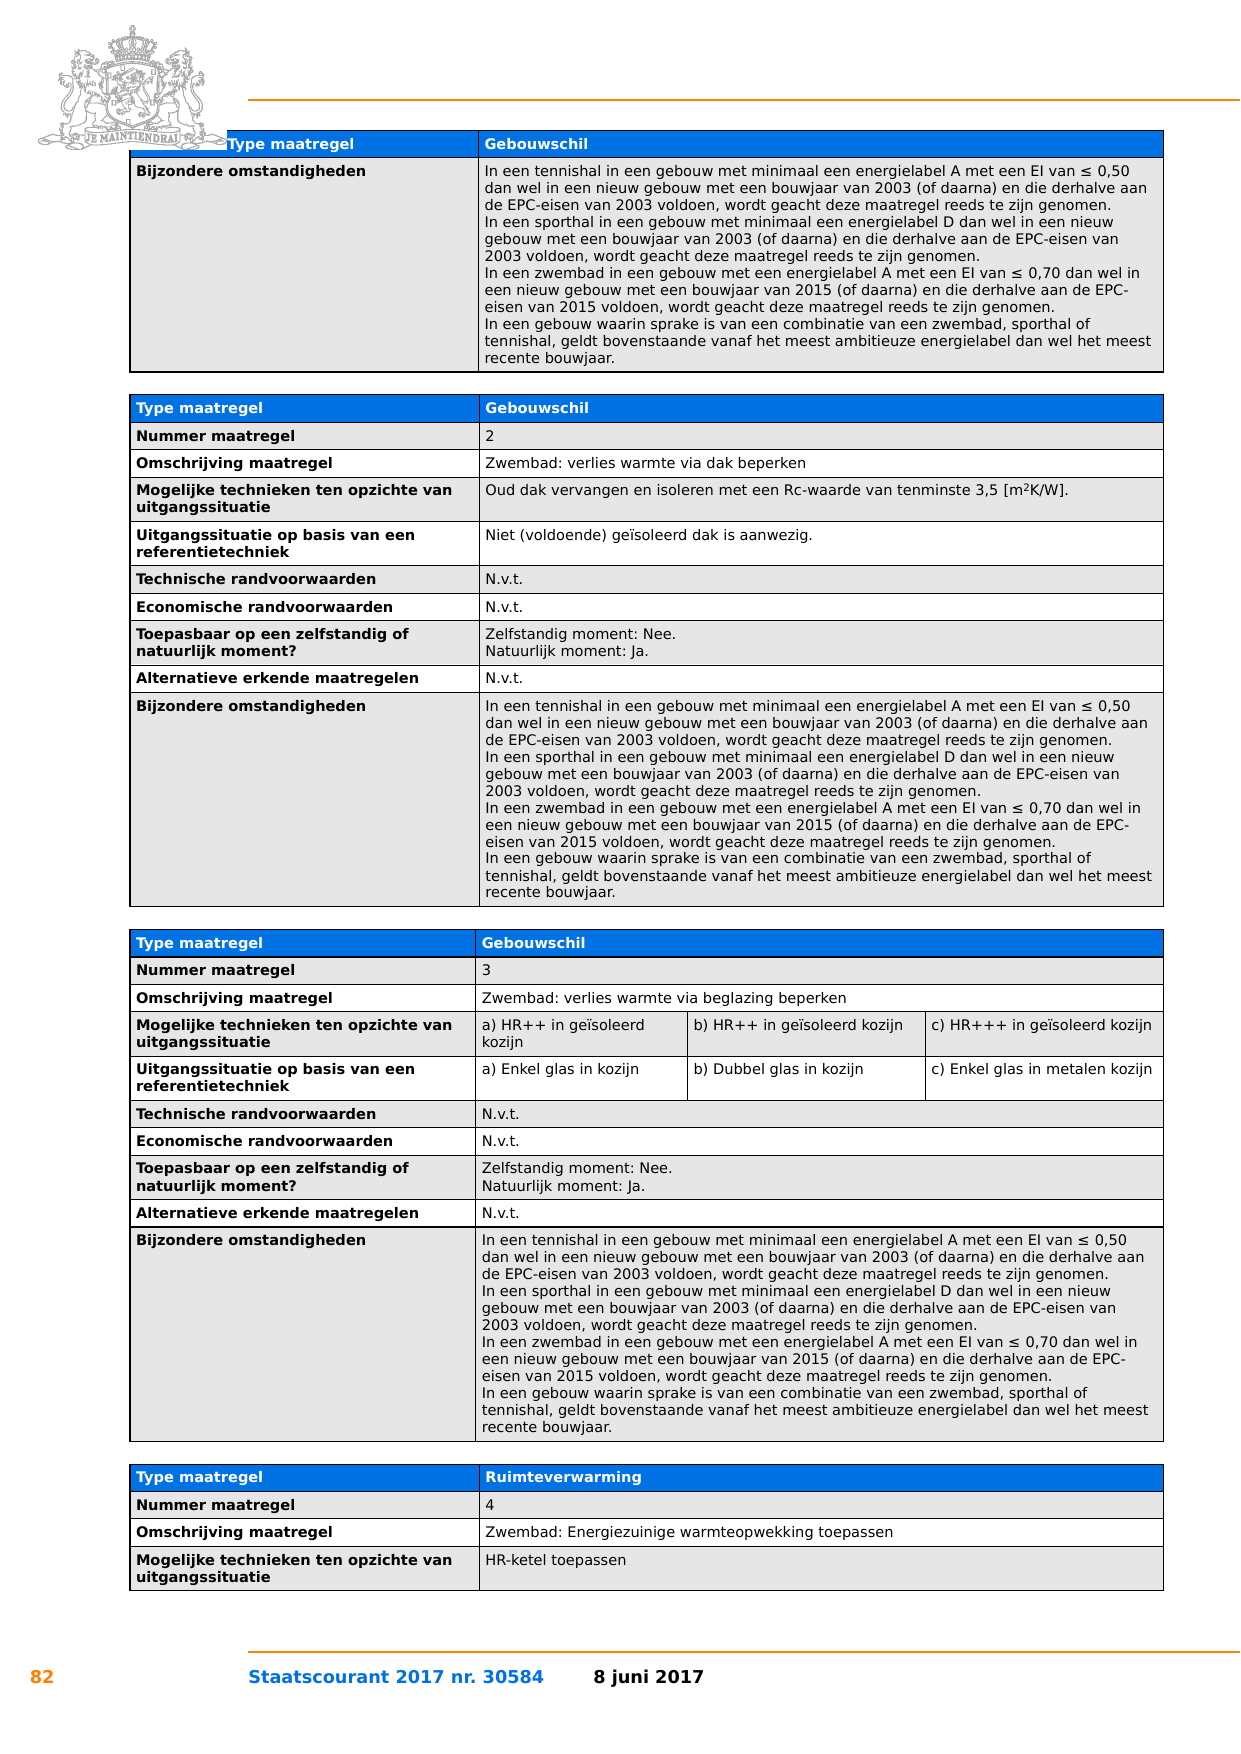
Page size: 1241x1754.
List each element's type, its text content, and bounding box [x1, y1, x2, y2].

table_cell Oud dak vervangen en isoleren met een Rc-waarde van tenminste 3,5 [m2K/W]. [480, 478, 1163, 521]
table_cell Technische randvoorwaarden [131, 1101, 475, 1127]
table_cell Technische randvoorwaarden [131, 566, 479, 593]
table_cell N.v.t. [480, 594, 1163, 620]
picture [38, 25, 227, 150]
table_cell In een tennishal in een gebouw met minimaal een energielabel A met een EI van ≤ 0,50 dan wel in een nieuw gebouw met een bouwjaar van 2003 (of daarna) en die derhalve aan de EPC-eisen van 2003 voldoen, wordt geacht deze maatregel reeds te zijn genomen. In een sporthal in een gebouw met minimaal een energielabel D dan wel in een nieuw gebouw met een bouwjaar van 2003 (of daarna) en die derhalve aan de EPC-eisen van 2003 voldoen, wordt geacht deze maatregel reeds te zijn genomen. In een zwembad in een gebouw met een energielabel A met een EI van ≤ 0,70 dan wel in een nieuw gebouw met een bouwjaar van 2015 (of daarna) en die derhalve aan de EPC-eisen van 2015 voldoen, wordt geacht deze maatregel reeds te zijn genomen. In een gebouw waarin sprake is van een combinatie van een zwembad, sporthal of tennishal, geldt bovenstaande vanaf het meest ambitieuze energielabel dan wel het meest recente bouwjaar. [480, 693, 1163, 906]
table_cell 2 [480, 423, 1163, 449]
table_header Gebouwschil [476, 930, 1163, 956]
table_cell Niet (voldoende) geïsoleerd dak is aanwezig. [480, 522, 1163, 565]
table_cell Omschrijving maatregel [131, 450, 479, 477]
table_cell In een tennishal in een gebouw met minimaal een energielabel A met een EI van ≤ 0,50 dan wel in een nieuw gebouw met een bouwjaar van 2003 (of daarna) en die derhalve aan de EPC-eisen van 2003 voldoen, wordt geacht deze maatregel reeds te zijn genomen. In een sporthal in een gebouw met minimaal een energielabel D dan wel in een nieuw gebouw met een bouwjaar van 2003 (of daarna) en die derhalve aan de EPC-eisen van 2003 voldoen, wordt geacht deze maatregel reeds te zijn genomen. In een zwembad in een gebouw met een energielabel A met een EI van ≤ 0,70 dan wel in een nieuw gebouw met een bouwjaar van 2015 (of daarna) en die derhalve aan de EPC-eisen van 2015 voldoen, wordt geacht deze maatregel reeds te zijn genomen. In een gebouw waarin sprake is van een combinatie van een zwembad, sporthal of tennishal, geldt bovenstaande vanaf het meest ambitieuze energielabel dan wel het meest recente bouwjaar. [479, 158, 1163, 371]
table_cell Economische randvoorwaarden [131, 594, 479, 620]
table_cell Nummer maatregel [131, 1492, 479, 1518]
table_cell Omschrijving maatregel [131, 985, 475, 1011]
table_cell Nummer maatregel [131, 423, 479, 449]
table_cell 4 [480, 1492, 1163, 1518]
table_cell Toepasbaar op een zelfstandig of natuurlijk moment? [131, 1156, 475, 1199]
table_cell Bijzondere omstandigheden [131, 1228, 475, 1441]
table_cell Bijzondere omstandigheden [131, 158, 478, 371]
table_cell N.v.t. [476, 1200, 1163, 1226]
table_cell b) Dubbel glas in kozijn [688, 1057, 925, 1100]
table_cell Bijzondere omstandigheden [131, 693, 479, 906]
table_cell N.v.t. [476, 1128, 1163, 1155]
table_cell Mogelijke technieken ten opzichte van uitgangssituatie [131, 1547, 479, 1590]
table_cell Alternatieve erkende maatregelen [131, 1200, 475, 1226]
table_cell HR-ketel toepassen [480, 1547, 1163, 1590]
table_header Gebouwschil [479, 131, 1163, 157]
table_cell 3 [476, 958, 1163, 984]
table_cell N.v.t. [480, 566, 1163, 593]
table_cell a) Enkel glas in kozijn [476, 1057, 687, 1100]
table_cell Omschrijving maatregel [131, 1519, 479, 1546]
table_cell Nummer maatregel [131, 958, 475, 984]
table_header Type maatregel [131, 395, 479, 422]
table_header Type maatregel [131, 131, 478, 157]
table_cell c) Enkel glas in metalen kozijn [926, 1057, 1163, 1100]
table_cell In een tennishal in een gebouw met minimaal een energielabel A met een EI van ≤ 0,50 dan wel in een nieuw gebouw met een bouwjaar van 2003 (of daarna) en die derhalve aan de EPC-eisen van 2003 voldoen, wordt geacht deze maatregel reeds te zijn genomen. In een sporthal in een gebouw met minimaal een energielabel D dan wel in een nieuw gebouw met een bouwjaar van 2003 (of daarna) en die derhalve aan de EPC-eisen van 2003 voldoen, wordt geacht deze maatregel reeds te zijn genomen. In een zwembad in een gebouw met een energielabel A met een EI van ≤ 0,70 dan wel in een nieuw gebouw met een bouwjaar van 2015 (of daarna) en die derhalve aan de EPC-eisen van 2015 voldoen, wordt geacht deze maatregel reeds te zijn genomen. In een gebouw waarin sprake is van een combinatie van een zwembad, sporthal of tennishal, geldt bovenstaande vanaf het meest ambitieuze energielabel dan wel het meest recente bouwjaar. [476, 1228, 1163, 1441]
table_cell Zelfstandig moment: Nee. Natuurlijk moment: Ja. [476, 1156, 1163, 1199]
table_cell Mogelijke technieken ten opzichte van uitgangssituatie [131, 1012, 475, 1056]
table_cell Zwembad: Energiezuinige warmteopwekking toepassen [480, 1519, 1163, 1546]
table_cell Uitgangssituatie op basis van een referentietechniek [131, 522, 479, 565]
table_cell c) HR+++ in geïsoleerd kozijn [926, 1012, 1163, 1056]
table_header Type maatregel [131, 930, 475, 956]
table_cell Zelfstandig moment: Nee. Natuurlijk moment: Ja. [480, 621, 1163, 664]
table_cell b) HR++ in geïsoleerd kozijn [688, 1012, 925, 1056]
table_cell Uitgangssituatie op basis van een referentietechniek [131, 1057, 475, 1100]
table_cell Zwembad: verlies warmte via dak beperken [480, 450, 1163, 477]
table_cell N.v.t. [480, 666, 1163, 692]
table_cell Economische randvoorwaarden [131, 1128, 475, 1155]
table_header Gebouwschil [480, 395, 1163, 422]
table_cell a) HR++ in geïsoleerd kozijn [476, 1012, 687, 1056]
table_cell N.v.t. [476, 1101, 1163, 1127]
table_header Type maatregel [131, 1465, 479, 1491]
table_cell Mogelijke technieken ten opzichte van uitgangssituatie [131, 478, 479, 521]
table_header Ruimteverwarming [480, 1465, 1163, 1491]
table_cell Zwembad: verlies warmte via beglazing beperken [476, 985, 1163, 1011]
table_cell Toepasbaar op een zelfstandig of natuurlijk moment? [131, 621, 479, 664]
table_cell Alternatieve erkende maatregelen [131, 666, 479, 692]
